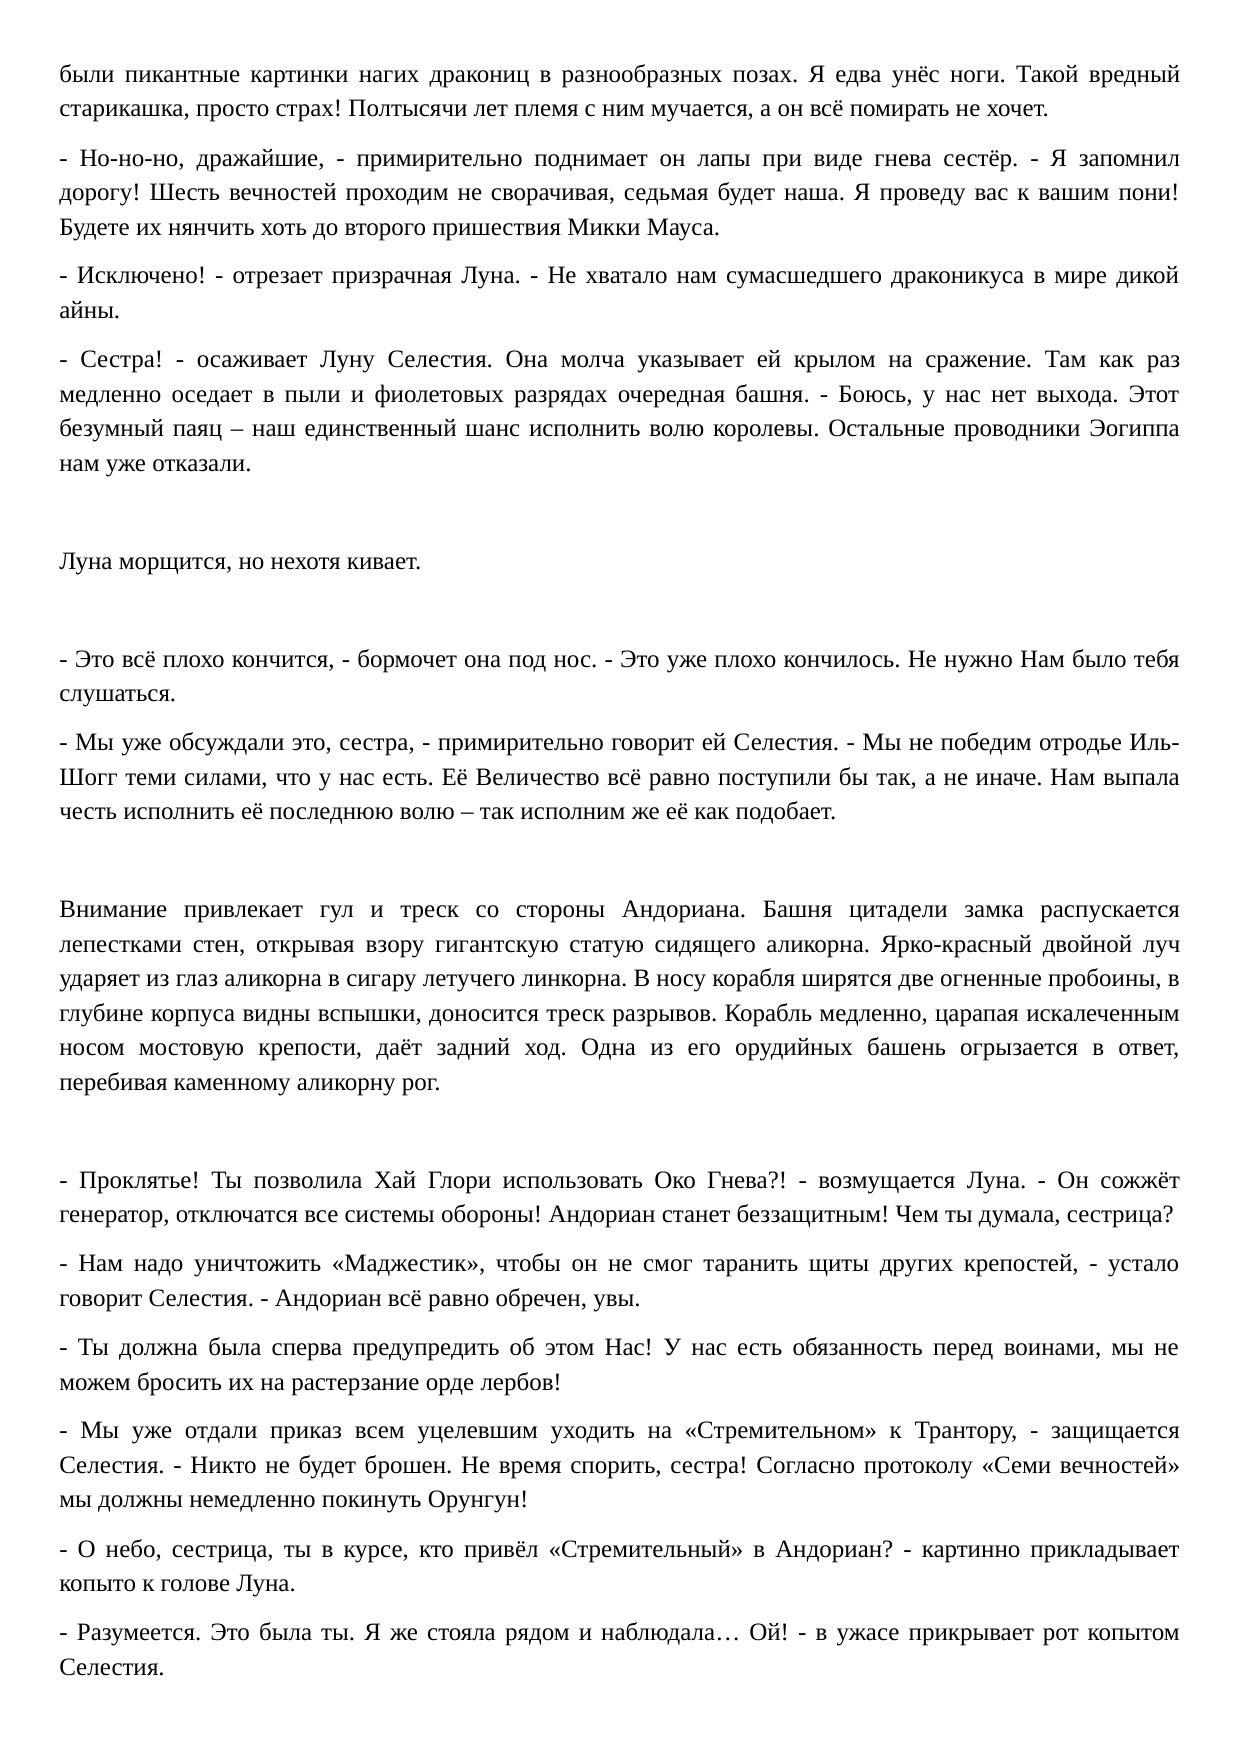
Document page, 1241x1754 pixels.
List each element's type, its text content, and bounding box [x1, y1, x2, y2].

text - Это всё плохо кончится, - бормочет она под нос. - Это уже плохо кончилось. Не нужно Нам было тебя слушаться. [59, 644, 1181, 707]
text - Мы уже обсуждали это, сестра, - примирительно говорит ей Селестия. - Мы не победим отродье Иль-Шогг теми силами, что у нас есть. Её Величество всё равно поступили бы так, а не иначе. Нам выпала честь исполнить её последнюю волю – так исполним же её как подобает. [59, 727, 1181, 825]
text - Сестра! - осаживает Луну Селестия. Она молча указывает ей крылом на сражение. Там как раз медленно оседает в пыли и фиолетовых разрядах очередная башня. - Боюсь, у нас нет выхода. Этот безумный паяц – наш единственный шанс исполнить волю королевы. Остальные проводники Эогиппа нам уже отказали. [59, 344, 1181, 476]
text - Нам надо уничтожить «Маджестик», чтобы он не смог таранить щиты других крепостей, - устало говорит Селестия. - Андориан всё равно обречен, увы. [59, 1248, 1181, 1312]
text - Ты должна была сперва предупредить об этом Нас! У нас есть обязанность перед воинами, мы не можем бросить их на растерзание орде лербов! [59, 1332, 1181, 1395]
text - Мы уже отдали приказ всем уцелевшим уходить на «Стремительном» к Трантору, - защищается Селестия. - Никто не будет брошен. Не время спорить, сестра! Согласно протоколу «Семи вечностей» мы должны немедленно покинуть Орунгун! [59, 1416, 1181, 1513]
text - О небо, сестрица, ты в курсе, кто привёл «Стремительный» в Андориан? - картинно прикладывает копыто к голове Луна. [59, 1534, 1181, 1597]
text - Проклятье! Ты позволила Хай Глори использовать Око Гнева?! - возмущается Луна. - Он сожжёт генератор, отключатся все системы обороны! Андориан станет беззащитным! Чем ты думала, сестрица? [59, 1165, 1181, 1228]
text Луна морщится, но нехотя кивает. [59, 546, 1181, 574]
text - Исключено! - отрезает призрачная Луна. - Не хватало нам сумасшедшего драконикуса в мире дикой айны. [59, 261, 1181, 324]
text были пикантные картинки нагих дракониц в разнообразных позах. Я едва унёс ноги. Такой вредный старикашка, просто страх! Полтысячи лет племя с ним мучается, а он всё помирать не хочет. [59, 59, 1181, 122]
text - Разумеется. Это была ты. Я же стояла рядом и наблюдала… Ой! - в ужасе прикрывает рот копытом Селестия. [59, 1617, 1181, 1680]
text - Но-но-но, дражайшие, - примирительно поднимает он лапы при виде гнева сестёр. - Я запомнил дорогу! Шесть вечностей проходим не сворачивая, седьмая будет наша. Я проведу вас к вашим пони! Будете их нянчить хоть до второго пришествия Микки Мауса. [59, 143, 1181, 240]
text Внимание привлекает гул и треск со стороны Андориана. Башня цитадели замка распускается лепестками стен, открывая взору гигантскую статую сидящего аликорна. Ярко-красный двойной луч ударяет из глаз аликорна в сигару летучего линкорна. В носу корабля ширятся две огненные пробоины, в глубине корпуса видны вспышки, доносится треск разрывов. Корабль медленно, царапая искалеченным носом мостовую крепости, даёт задний ход. Одна из его орудийных башень огрызается в ответ, перебивая каменному аликорну рог. [59, 894, 1181, 1096]
